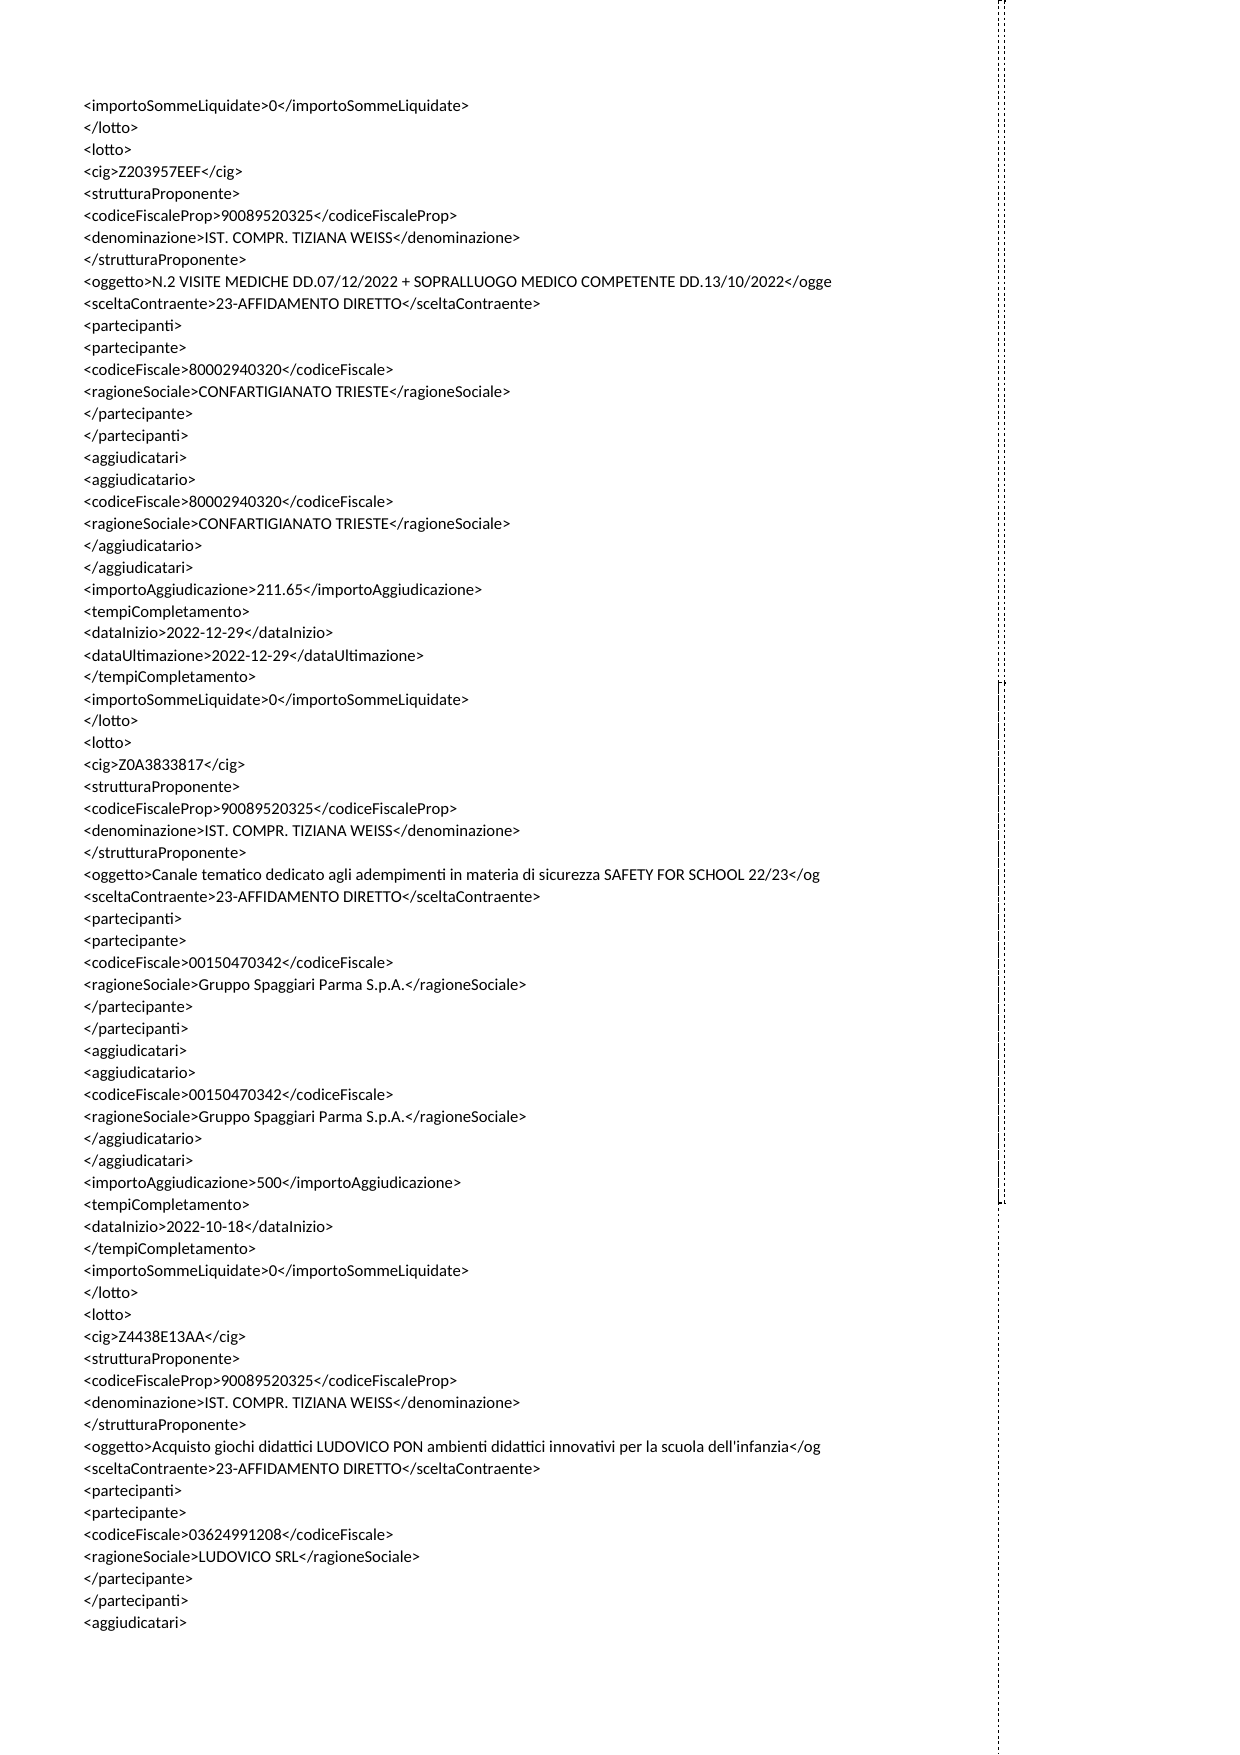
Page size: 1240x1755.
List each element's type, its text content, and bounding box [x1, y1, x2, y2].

text <ragioneSociale>CONFARTIGIANATO TRIESTE</ragioneSociale> [83, 381, 925, 401]
text <aggiudicatario> [83, 469, 925, 489]
text </lotto> [83, 711, 925, 731]
text <importoSommeLiquidate>0</importoSommeLiquidate> [83, 689, 925, 709]
text <importoAggiudicazione>500</importoAggiudicazione> [83, 1172, 925, 1193]
text <lotto> [83, 139, 925, 159]
text <ragioneSociale>CONFARTIGIANATO TRIESTE</ragioneSociale> [83, 513, 925, 533]
text <ragioneSociale>LUDOVICO SRL</ragioneSociale> [83, 1546, 925, 1566]
text <aggiudicatario> [83, 1062, 925, 1083]
text </aggiudicatari> [83, 1150, 925, 1171]
text <lotto> [83, 1304, 925, 1324]
text <codiceFiscale>00150470342</codiceFiscale> [83, 952, 925, 973]
text </partecipanti> [83, 1018, 925, 1039]
text <denominazione>IST. COMPR. TIZIANA WEISS</denominazione> [83, 227, 925, 247]
text <tempiCompletamento> [83, 1194, 925, 1214]
text <partecipante> [83, 931, 925, 951]
text </aggiudicatario> [83, 535, 925, 555]
text <aggiudicatari> [83, 447, 925, 467]
text <cig>Z203957EEF</cig> [83, 161, 925, 182]
text <codiceFiscale>03624991208</codiceFiscale> [83, 1524, 925, 1544]
text </lotto> [83, 117, 925, 138]
text <partecipanti> [83, 1480, 925, 1500]
text <codiceFiscale>00150470342</codiceFiscale> [83, 1084, 925, 1105]
text <codiceFiscale>80002940320</codiceFiscale> [83, 491, 925, 511]
text <codiceFiscaleProp>90089520325</codiceFiscaleProp> [83, 1370, 925, 1390]
text <cig>Z0A3833817</cig> [83, 755, 925, 775]
text <denominazione>IST. COMPR. TIZIANA WEISS</denominazione> [83, 1392, 925, 1412]
text <partecipanti> [83, 908, 925, 929]
text <aggiudicatari> [83, 1612, 925, 1632]
text <denominazione>IST. COMPR. TIZIANA WEISS</denominazione> [83, 821, 925, 841]
text <sceltaContraente>23-AFFIDAMENTO DIRETTO</sceltaContraente> [83, 1458, 925, 1478]
text <codiceFiscaleProp>90089520325</codiceFiscaleProp> [83, 205, 925, 226]
text <strutturaProponente> [83, 777, 925, 797]
text </partecipanti> [83, 1590, 925, 1610]
text </strutturaProponente> [83, 843, 925, 863]
text </partecipante> [83, 403, 925, 423]
text </partecipanti> [83, 425, 925, 445]
text <ragioneSociale>Gruppo Spaggiari Parma S.p.A.</ragioneSociale> [83, 974, 925, 995]
text </strutturaProponente> [83, 1414, 925, 1434]
text </partecipante> [83, 996, 925, 1017]
text <dataInizio>2022-10-18</dataInizio> [83, 1216, 925, 1237]
text </lotto> [83, 1282, 925, 1302]
text </partecipante> [83, 1568, 925, 1588]
text <codiceFiscaleProp>90089520325</codiceFiscaleProp> [83, 799, 925, 819]
text <cig>Z4438E13AA</cig> [83, 1326, 925, 1346]
text </tempiCompletamento> [83, 667, 925, 687]
text <oggetto>Canale tematico dedicato agli adempimenti in materia di sicurezza SAFETY FOR SCHOOL 22/23</og [83, 864, 925, 885]
text </tempiCompletamento> [83, 1238, 925, 1258]
text <partecipante> [83, 337, 925, 357]
text <dataUltimazione>2022-12-29</dataUltimazione> [83, 645, 925, 665]
text <tempiCompletamento> [83, 601, 925, 621]
text <strutturaProponente> [83, 1348, 925, 1368]
text <importoSommeLiquidate>0</importoSommeLiquidate> [83, 95, 925, 116]
text <strutturaProponente> [83, 183, 925, 203]
text <importoAggiudicazione>211.65</importoAggiudicazione> [83, 579, 925, 599]
text <sceltaContraente>23-AFFIDAMENTO DIRETTO</sceltaContraente> [83, 293, 925, 313]
text <oggetto>N.2 VISITE MEDICHE DD.07/12/2022 + SOPRALLUOGO MEDICO COMPETENTE DD.13/10/2022</ogge [83, 271, 925, 291]
text <partecipanti> [83, 315, 925, 335]
text </strutturaProponente> [83, 249, 925, 269]
text </aggiudicatari> [83, 557, 925, 577]
text <sceltaContraente>23-AFFIDAMENTO DIRETTO</sceltaContraente> [83, 887, 925, 907]
text <oggetto>Acquisto giochi didattici LUDOVICO PON ambienti didattici innovativi per la scuola dell'infanzia</og [83, 1436, 925, 1456]
text <codiceFiscale>80002940320</codiceFiscale> [83, 359, 925, 379]
text </aggiudicatario> [83, 1128, 925, 1149]
text <importoSommeLiquidate>0</importoSommeLiquidate> [83, 1260, 925, 1281]
text <aggiudicatari> [83, 1040, 925, 1061]
text <ragioneSociale>Gruppo Spaggiari Parma S.p.A.</ragioneSociale> [83, 1106, 925, 1127]
text <partecipante> [83, 1502, 925, 1522]
text <lotto> [83, 733, 925, 753]
text <dataInizio>2022-12-29</dataInizio> [83, 623, 925, 643]
